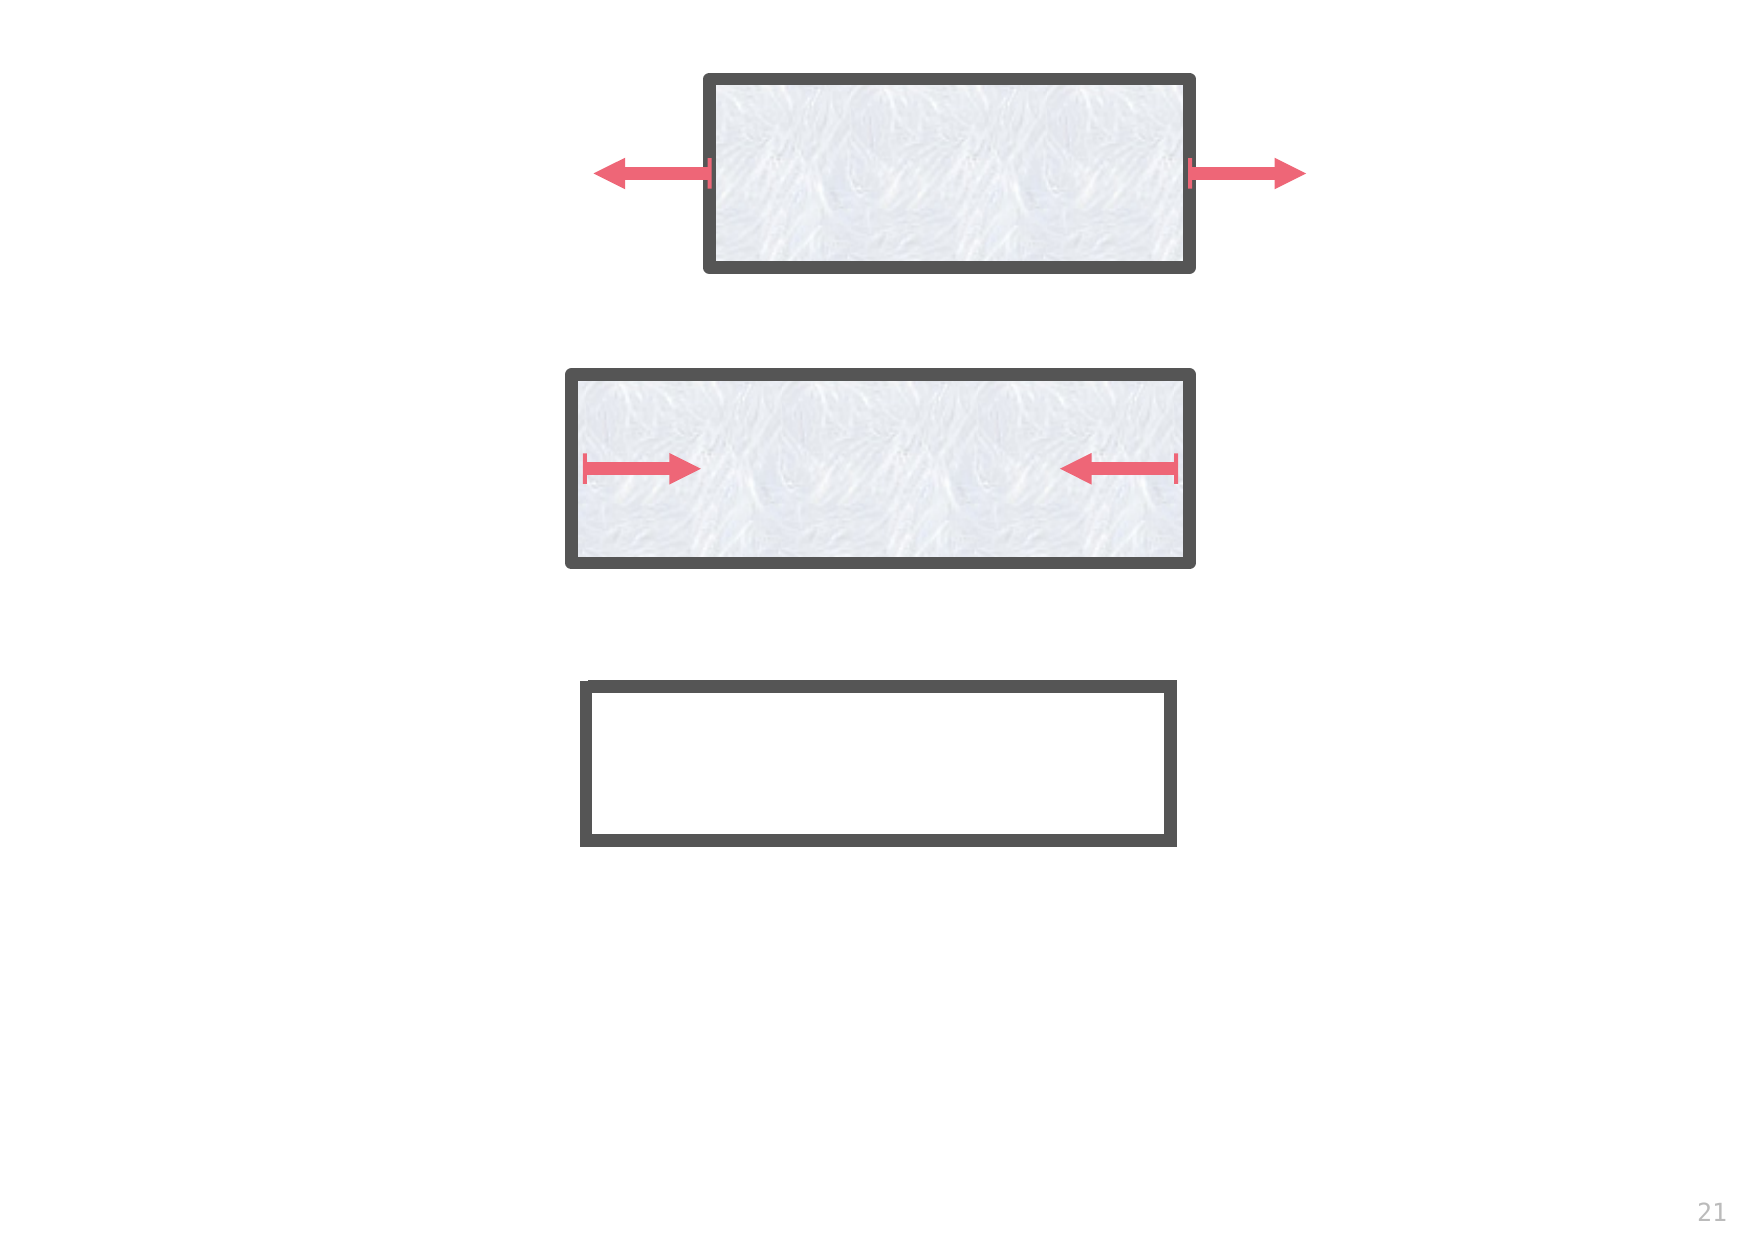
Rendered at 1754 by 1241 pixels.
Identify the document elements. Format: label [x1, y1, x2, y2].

text_box [709, 79, 1190, 268]
text_box [571, 374, 1190, 564]
